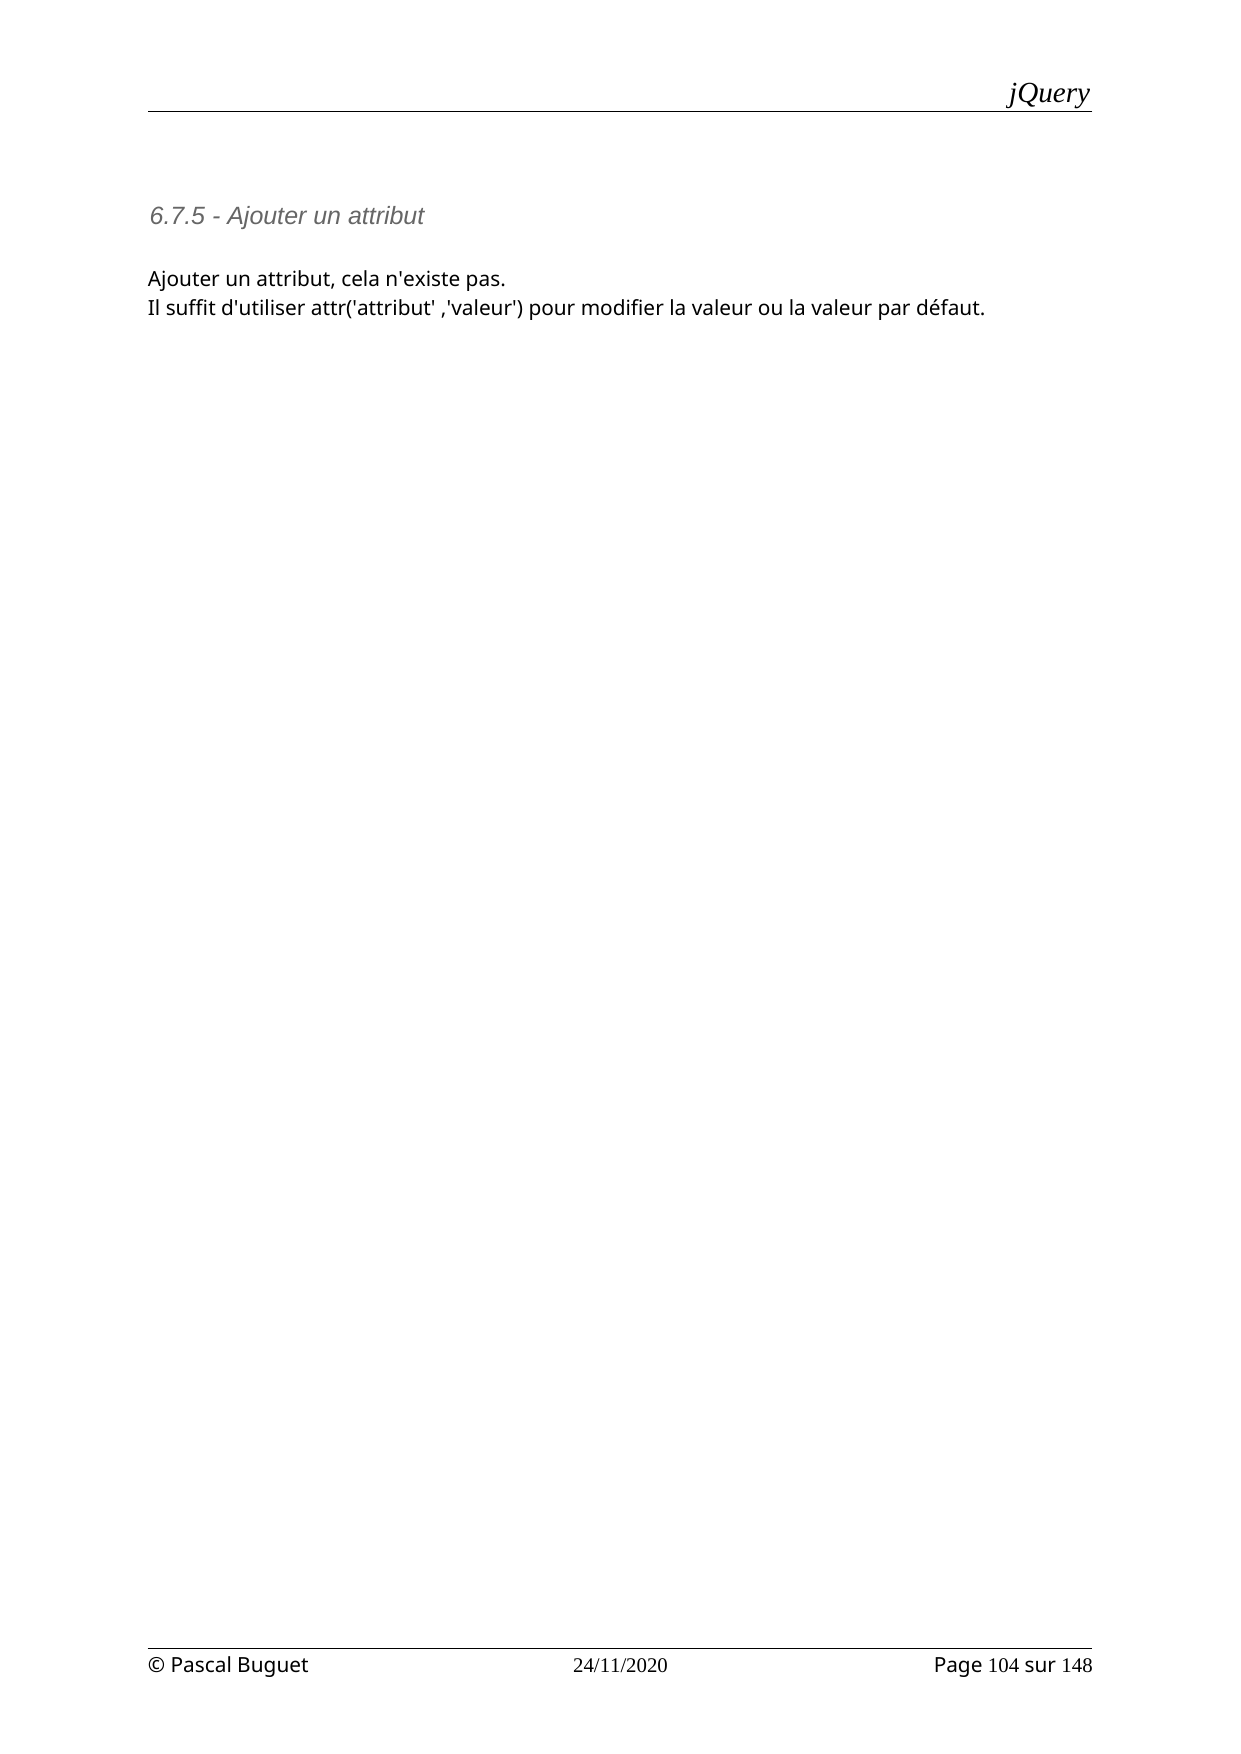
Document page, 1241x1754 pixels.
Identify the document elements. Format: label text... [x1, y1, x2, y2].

text Il suffit d'utiliser attr('attribut' ,'valeur') pour modifier la valeur ou la valeur par défaut. [148, 293, 1092, 321]
text Ajouter un attribut, cela n'existe pas. [148, 264, 1092, 293]
subtitle - Ajouter un attribut [149, 201, 1092, 230]
